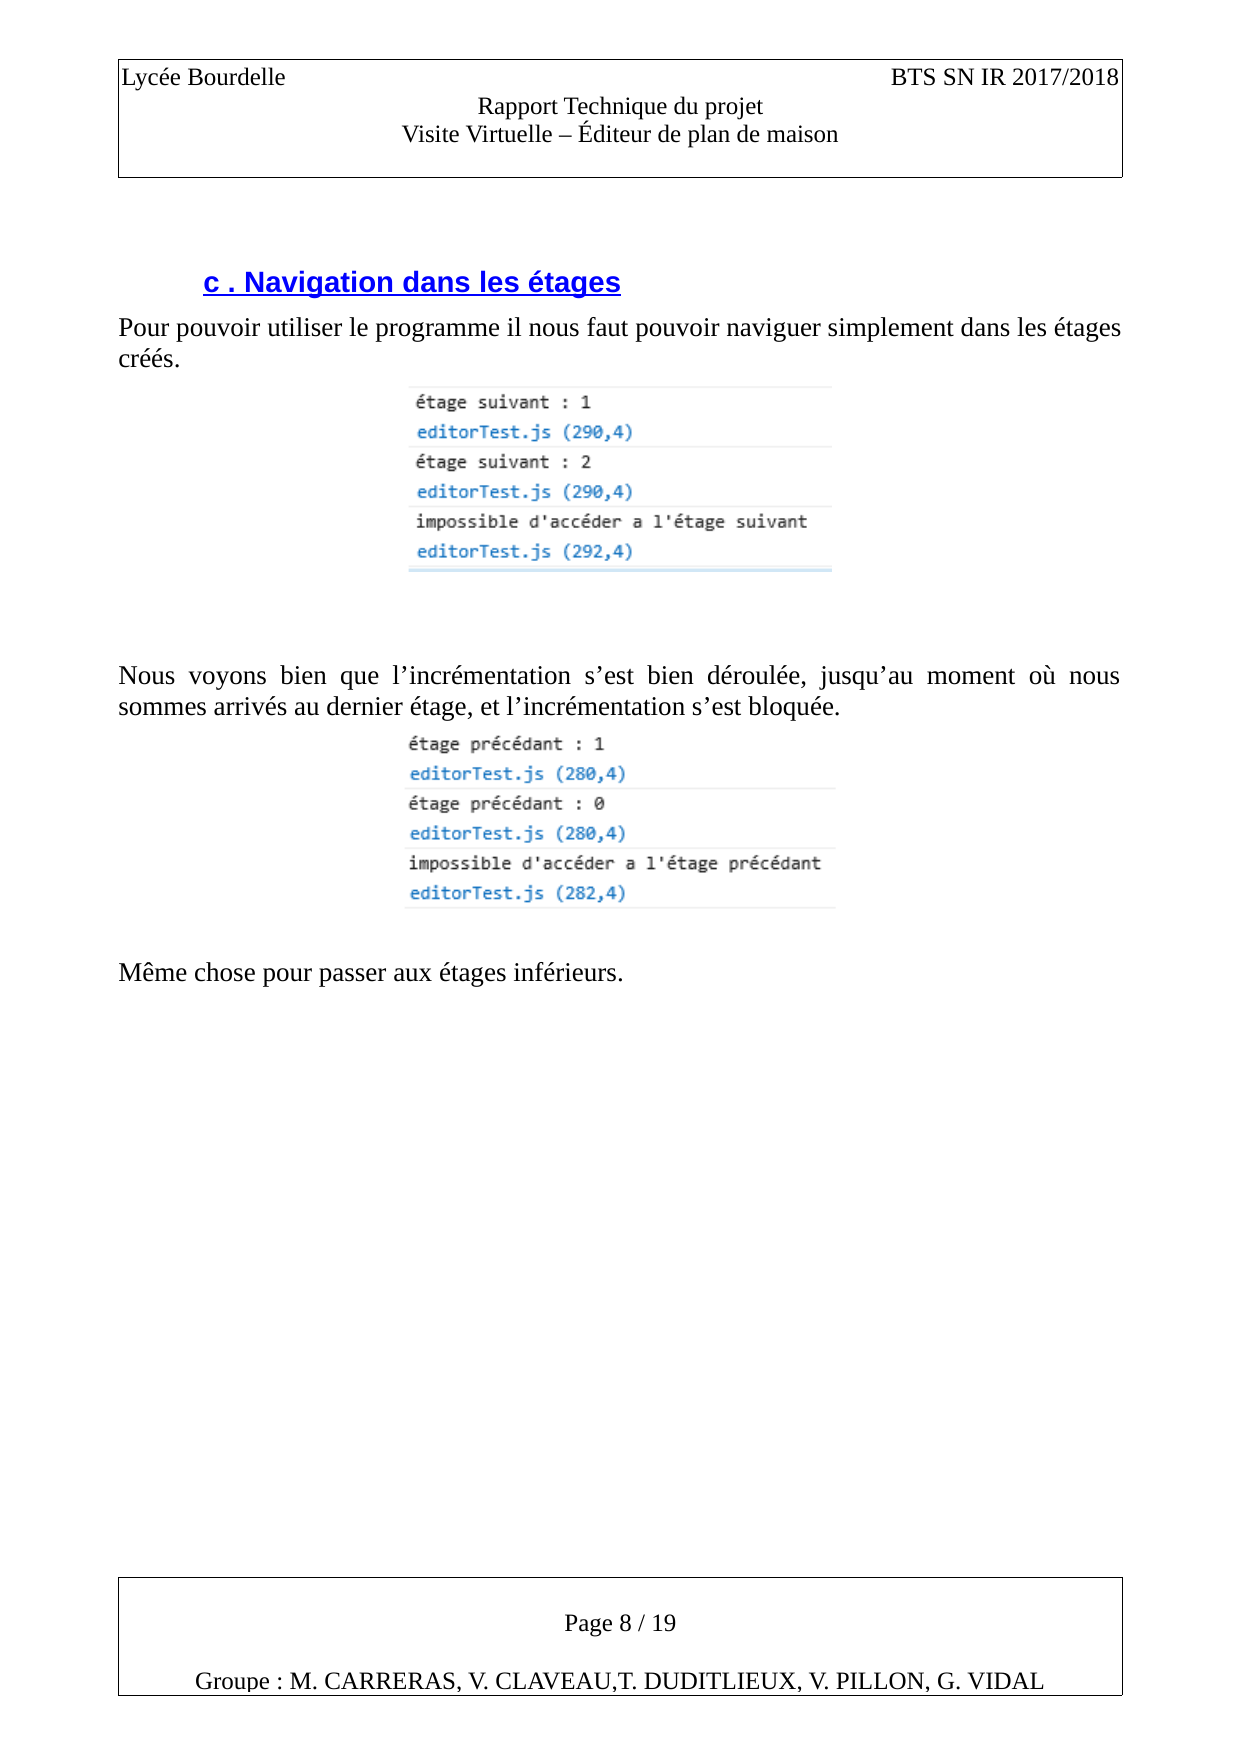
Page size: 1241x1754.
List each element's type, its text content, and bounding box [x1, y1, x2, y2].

picture [404, 733, 836, 912]
picture [408, 386, 832, 572]
text Même chose pour passer aux étages inférieurs. [118, 956, 1122, 987]
subtitle c . Navigation dans les étages [203, 265, 1122, 299]
text Pour pouvoir utiliser le programme il nous faut pouvoir naviguer simplement dans les étages créés. [118, 311, 1122, 373]
text Nous voyons bien que l’incrémentation s’est bien déroulée, jusqu’au moment où nous sommes arrivés au dernier étage, et l’incrémentation s’est bloquée. [118, 659, 1122, 721]
